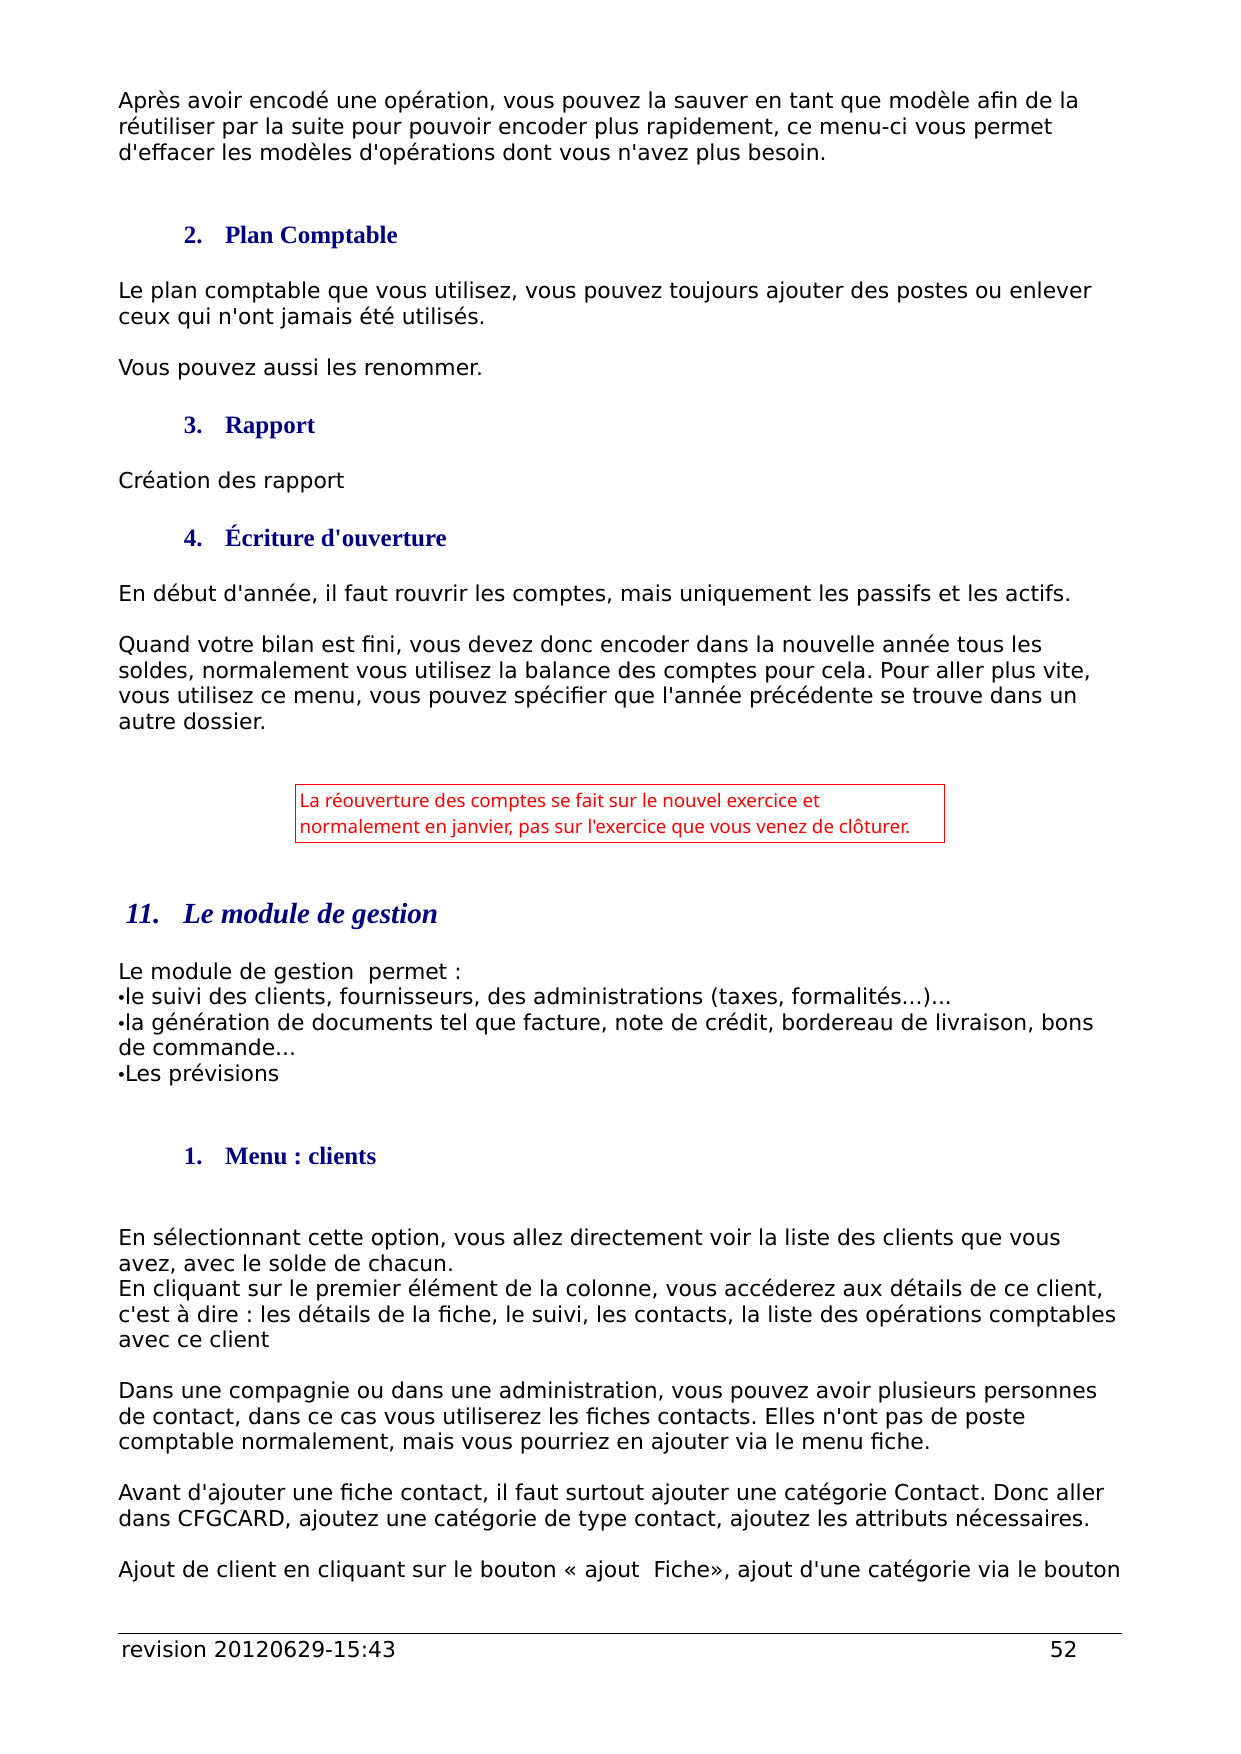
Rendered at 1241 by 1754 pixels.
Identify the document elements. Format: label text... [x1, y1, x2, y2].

text Dans une compagnie ou dans une administration, vous pouvez avoir plusieurs personnes de contact, dans ce cas vous utiliserez les fiches contacts. Elles n'ont pas de poste comptable normalement, mais vous pourriez en ajouter via le menu fiche. [118, 1378, 1122, 1455]
subtitle Rapport [177, 410, 1122, 439]
list le suivi des clients, fournisseurs, des administrations (taxes, formalités...)... [118, 984, 1122, 1010]
list Les prévisions [118, 1061, 1122, 1086]
text En sélectionnant cette option, vous allez directement voir la liste des clients que vous avez, avec le solde de chacun. [118, 1225, 1122, 1276]
text Création des rapport [118, 468, 1122, 494]
text La réouverture des comptes se fait sur le nouvel exercice et normalement en janvier, pas sur l'exercice que vous venez de clôturer. [296, 785, 944, 842]
subtitle Menu : clients [177, 1141, 1122, 1170]
text Le plan comptable que vous utilisez, vous pouvez toujours ajouter des postes ou enlever ceux qui n'ont jamais été utilisés. [118, 278, 1122, 329]
text Après avoir encodé une opération, vous pouvez la sauver en tant que modèle afin de la réutiliser par la suite pour pouvoir encoder plus rapidement, ce menu-ci vous permet d'effacer les modèles d'opérations dont vous n'avez plus besoin. [118, 88, 1122, 165]
subtitle Le module de gestion [118, 896, 1122, 929]
text En cliquant sur le premier élément de la colonne, vous accéderez aux détails de ce client, c'est à dire : les détails de la fiche, le suivi, les contacts, la liste des opérations comptables avec ce client [118, 1276, 1122, 1353]
subtitle Plan Comptable [177, 220, 1122, 249]
text Vous pouvez aussi les renommer. [118, 355, 1122, 380]
list la génération de documents tel que facture, note de crédit, bordereau de livraison, bons de commande... [118, 1010, 1122, 1061]
text Avant d'ajouter une fiche contact, il faut surtout ajouter une catégorie Contact. Donc aller dans CFGCARD, ajoutez une catégorie de type contact, ajoutez les attributs nécessaires. [118, 1480, 1122, 1531]
text Quand votre bilan est fini, vous devez donc encoder dans la nouvelle année tous les soldes, normalement vous utilisez la balance des comptes pour cela. Pour aller plus vite, vous utilisez ce menu, vous pouvez spécifier que l'année précédente se trouve dans un autre dossier. [118, 632, 1122, 734]
text Ajout de client en cliquant sur le bouton « ajout Fiche», ajout d'une catégorie via le bouton [118, 1557, 1122, 1582]
text Le module de gestion permet : [118, 959, 1122, 984]
subtitle Écriture d'ouverture [177, 523, 1122, 552]
text En début d'année, il faut rouvrir les comptes, mais uniquement les passifs et les actifs. [118, 581, 1122, 607]
